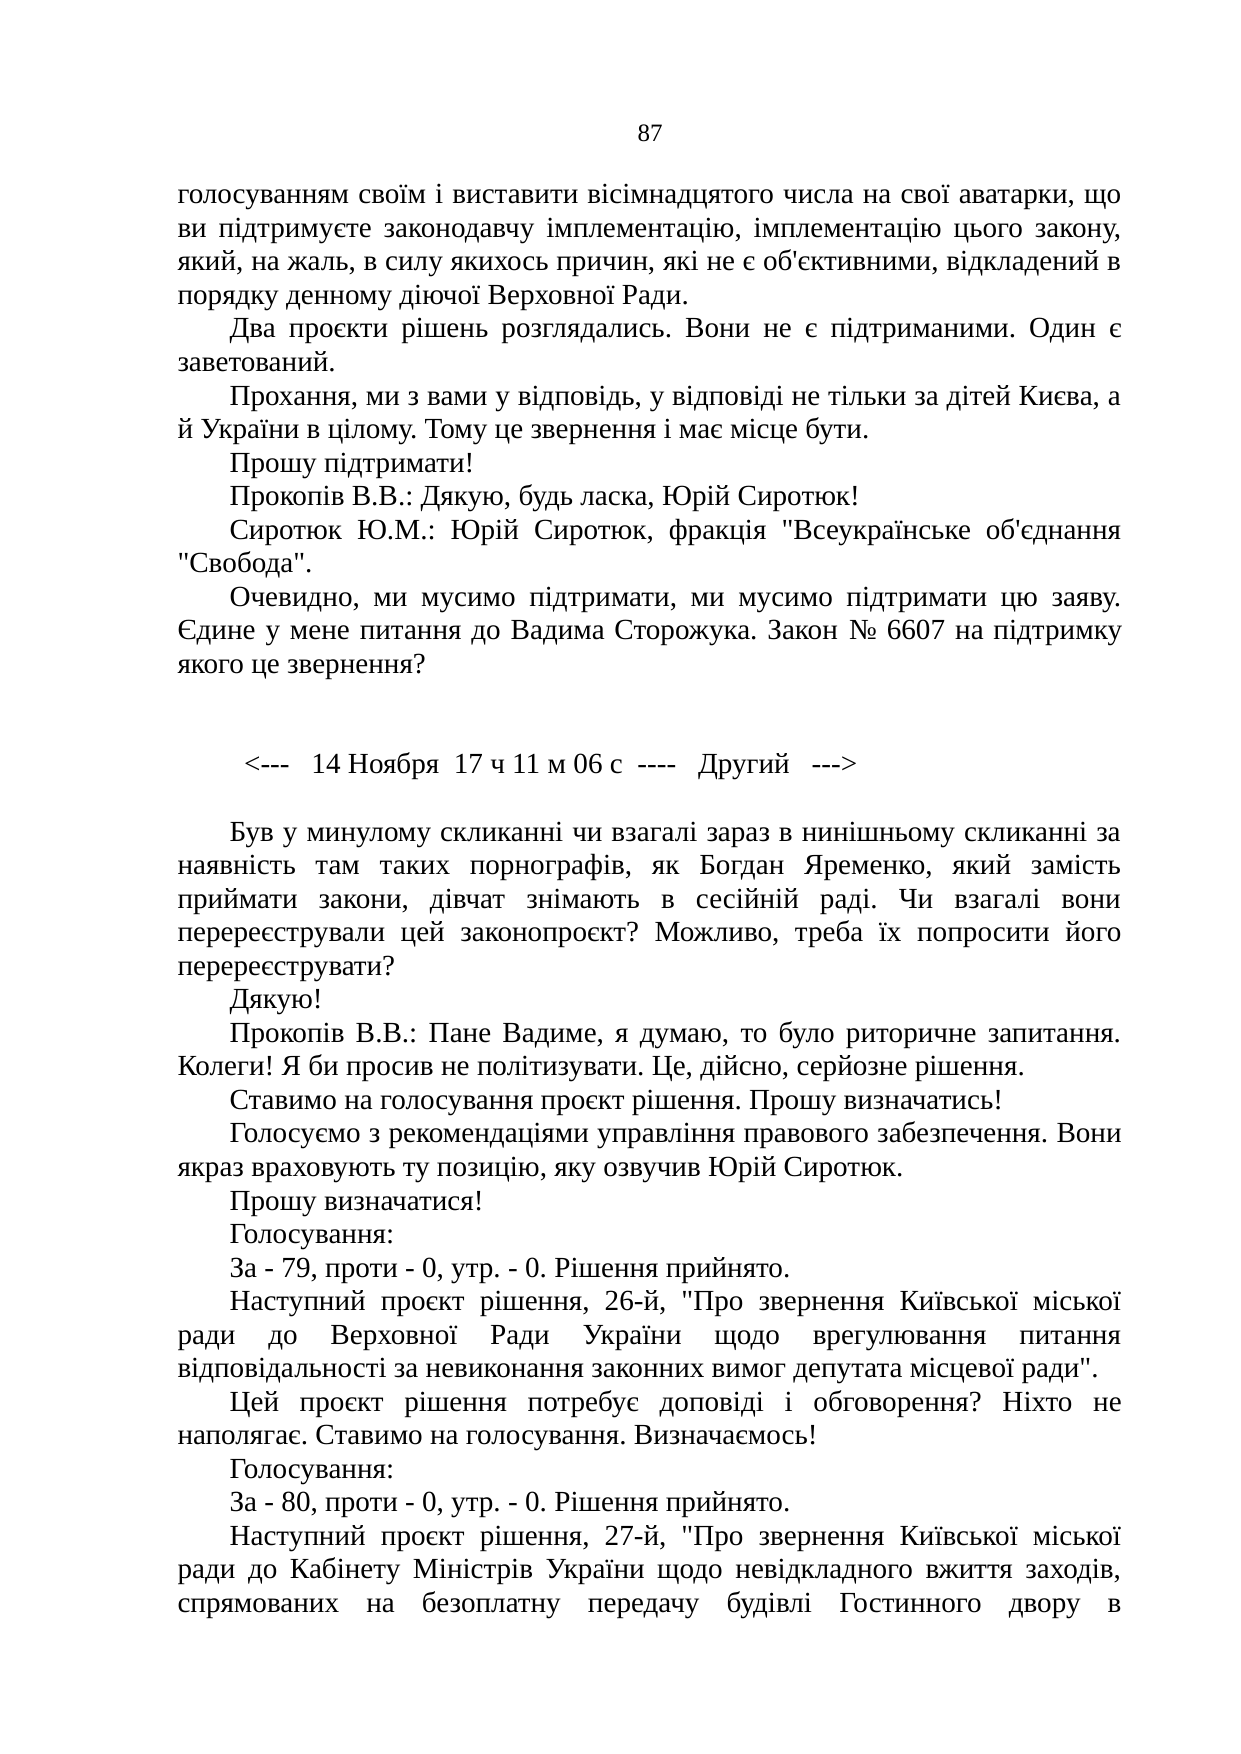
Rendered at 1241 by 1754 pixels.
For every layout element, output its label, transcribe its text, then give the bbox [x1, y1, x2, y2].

text Прохання, ми з вами у відповідь, у відповіді не тільки за дітей Києва, а й України в цілому. Тому це звернення і має місце бути. [177, 378, 1122, 445]
text Прокопів В.В.: Пане Вадиме, я думаю, то було риторичне запитання. Колеги! Я би просив не політизувати. Це, дійсно, серйозне рішення. [177, 1015, 1122, 1082]
text Наступний проєкт рішення, 26-й, "Про звернення Київської міської ради до Верховної Ради України щодо врегулювання питання відповідальності за невиконання законних вимог депутата місцевої ради". [177, 1283, 1122, 1384]
text Дякую! [177, 981, 1122, 1015]
text За - 79, проти - 0, утр. - 0. Рішення прийнято. [177, 1250, 1122, 1283]
text Був у минулому скликанні чи взагалі зараз в нинішньому скликанні за наявність там таких порнографів, як Богдан Яременко, який замість приймати закони, дівчат знімають в сесійній раді. Чи взагалі вони перереєстрували цей законопроєкт? Можливо, треба їх попросити його перереєструвати? [177, 814, 1122, 981]
text голосуванням своїм і виставити вісімнадцятого числа на свої аватарки, що ви підтримуєте законодавчу імплементацію, імплементацію цього закону, який, на жаль, в силу якихось причин, які не є об'єктивними, відкладений в порядку денному діючої Верховної Ради. [177, 176, 1122, 311]
text Цей проєкт рішення потребує доповіді і обговорення? Ніхто не наполягає. Ставимо на голосування. Визначаємось! [177, 1384, 1122, 1451]
text Сиротюк Ю.М.: Юрій Сиротюк, фракція "Всеукраїнське об'єднання "Свобода". [177, 512, 1122, 579]
text Голосуємо з рекомендаціями управління правового забезпечення. Вони якраз враховують ту позицію, яку озвучив Юрій Сиротюк. [177, 1116, 1122, 1183]
text Два проєкти рішень розглядались. Вони не є підтриманими. Один є заветований. [177, 311, 1122, 378]
text Прокопів В.В.: Дякую, будь ласка, Юрій Сиротюк! [177, 478, 1122, 512]
text Голосування: [177, 1216, 1122, 1250]
text Прошу підтримати! [177, 445, 1122, 478]
text Очевидно, ми мусимо підтримати, ми мусимо підтримати цю заяву. Єдине у мене питання до Вадима Сторожука. Закон № 6607 на підтримку якого це звернення? [177, 579, 1122, 679]
text Ставимо на голосування проєкт рішення. Прошу визначатись! [177, 1082, 1122, 1116]
text Наступний проєкт рішення, 27-й, "Про звернення Київської міської ради до Кабінету Міністрів України щодо невідкладного вжиття заходів, спрямованих на безоплатну передачу будівлі Гостинного двору в [177, 1518, 1122, 1619]
text За - 80, проти - 0, утр. - 0. Рішення прийнято. [177, 1484, 1122, 1518]
text Голосування: [177, 1451, 1122, 1484]
text <--- 14 Ноября 17 ч 11 м 06 с ---- Другий ---> [177, 747, 1122, 780]
text Прошу визначатися! [177, 1183, 1122, 1216]
